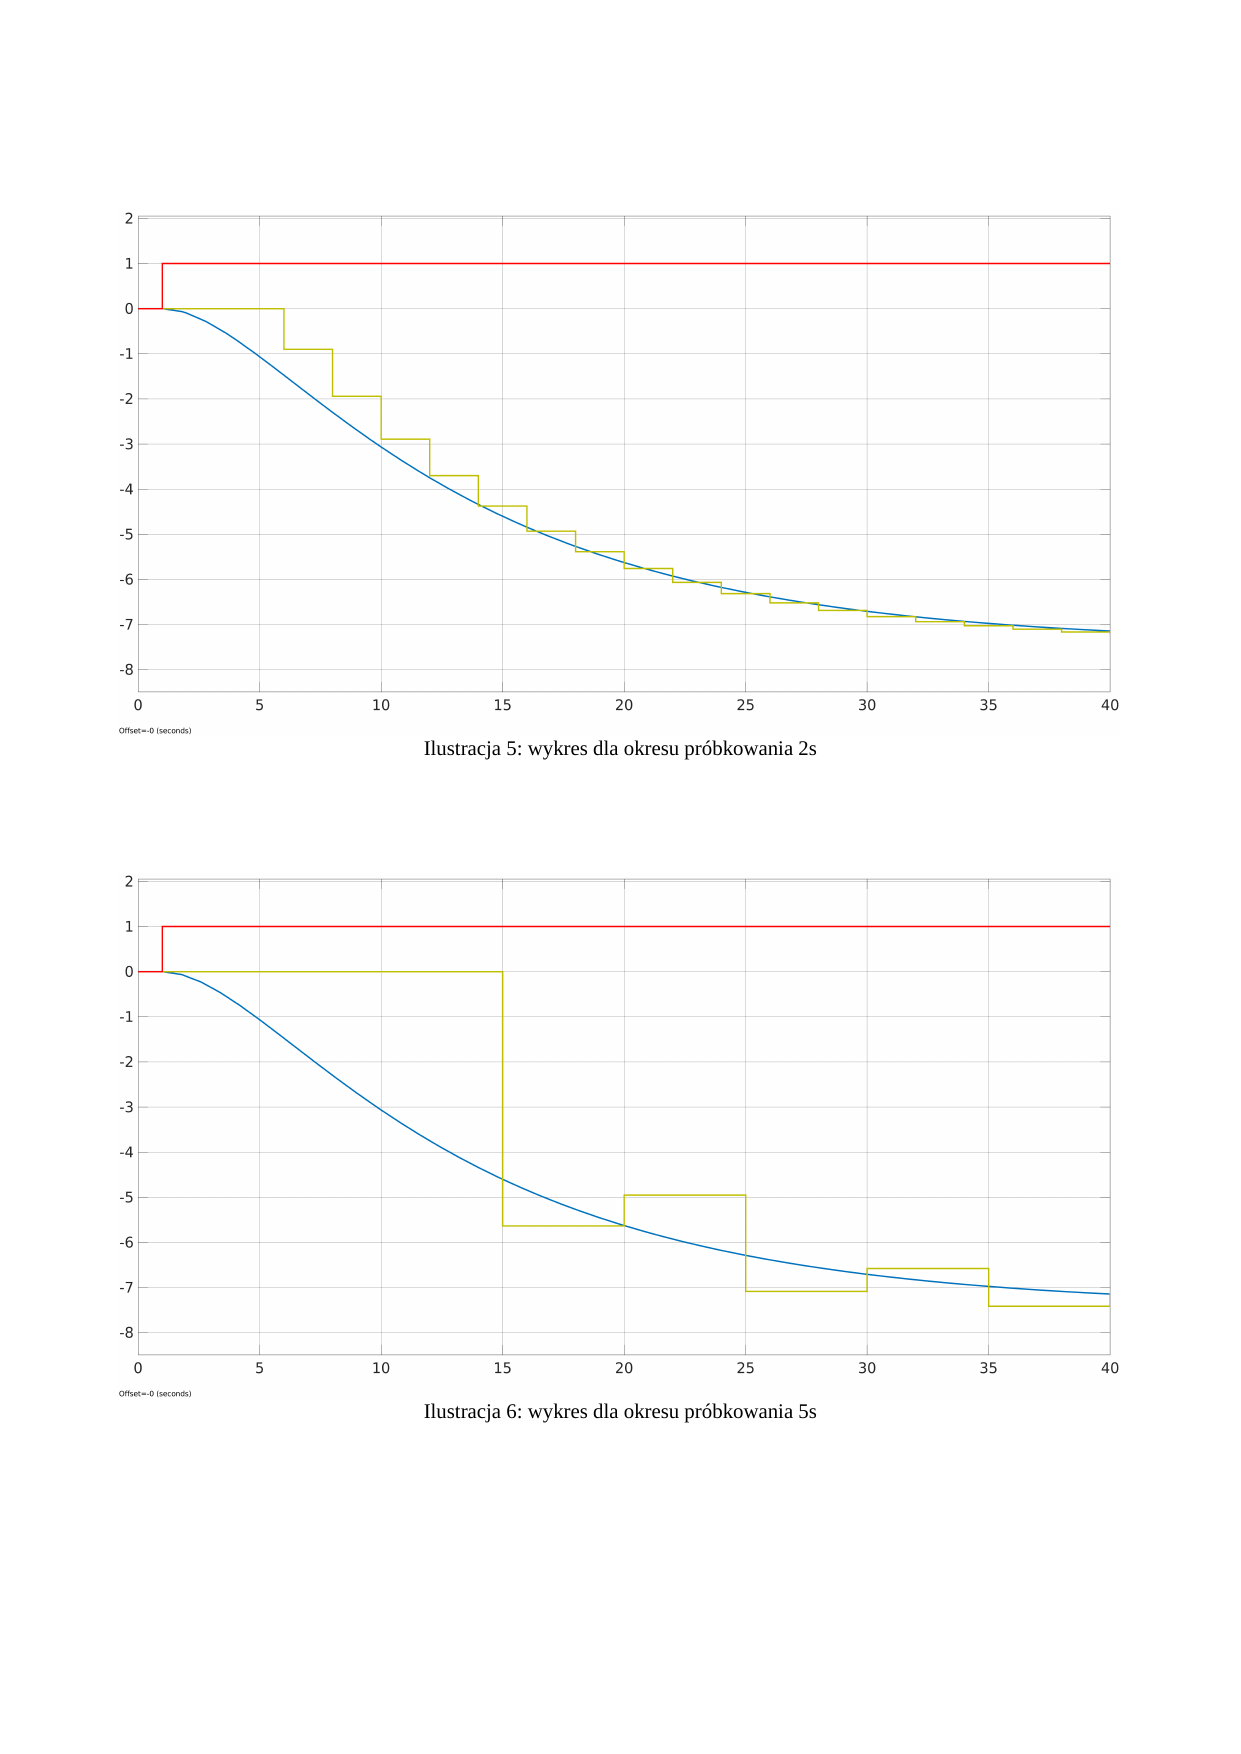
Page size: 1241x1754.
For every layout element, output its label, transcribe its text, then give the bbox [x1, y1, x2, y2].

text Ilustracja 6: wykres dla okresu próbkowania 5s [118, 1400, 1122, 1423]
text Ilustracja 5: wykres dla okresu próbkowania 2s [118, 737, 1122, 760]
picture [118, 209, 1123, 737]
picture [118, 872, 1123, 1400]
